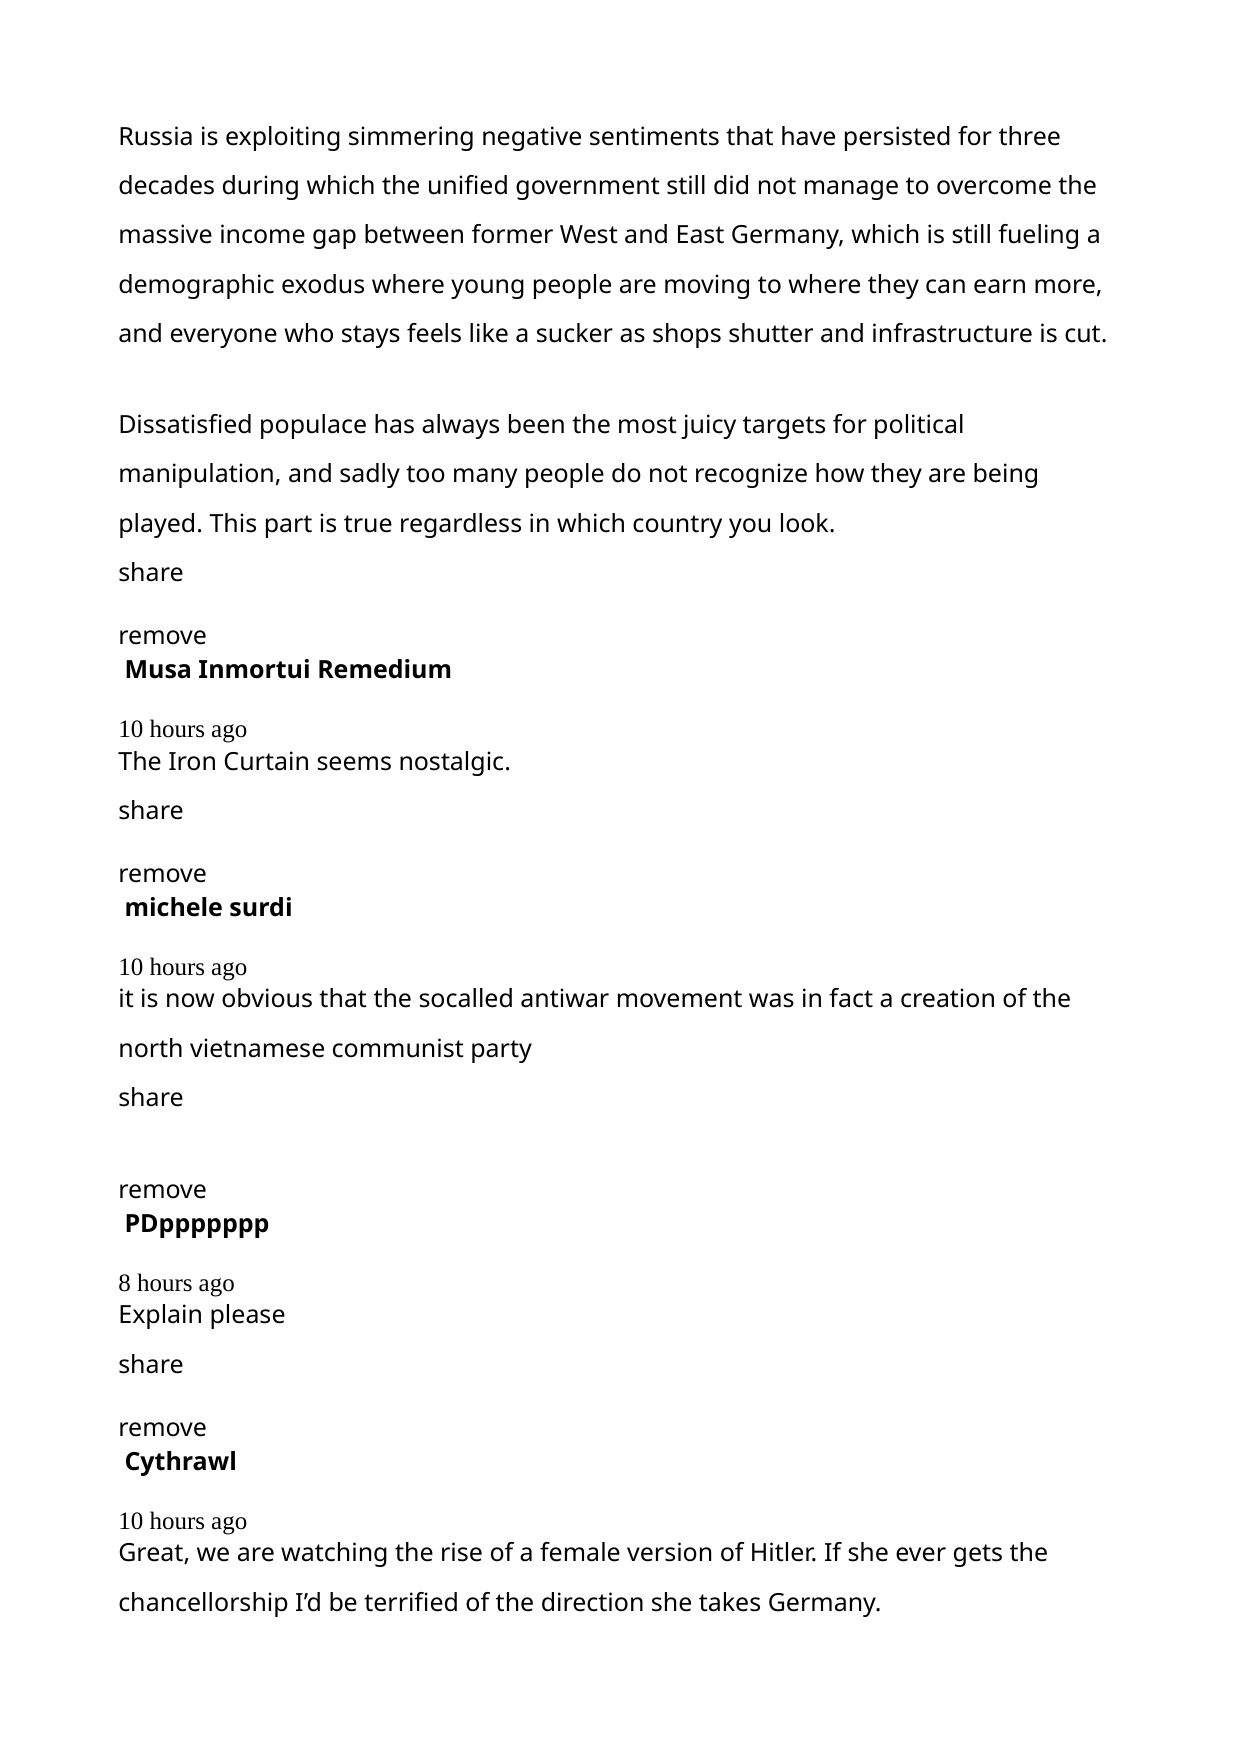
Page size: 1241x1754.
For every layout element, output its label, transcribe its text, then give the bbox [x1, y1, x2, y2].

text michele surdi [124, 889, 1122, 923]
text 8 hours ago [118, 1268, 1122, 1297]
text Explain please [118, 1297, 1122, 1331]
text Musa Inmortui Remedium [124, 652, 1122, 686]
text 10 hours ago [118, 714, 1122, 743]
text remove [118, 1409, 1122, 1443]
text PDppppppp [124, 1205, 1122, 1239]
text remove [118, 855, 1122, 889]
text The Iron Curtain seems nostalgic. [118, 743, 1122, 777]
text Cythrawl [124, 1443, 1122, 1477]
text share [118, 555, 1122, 589]
text share [118, 1080, 1122, 1114]
text Russia is exploiting simmering negative sentiments that have persisted for three decades during which the unified government still did not manage to overcome the massive income gap between former West and East Germany, which is still fueling a demographic exodus where young people are moving to where they can earn more, and everyone who stays feels like a sucker as shops shutter and infrastructure is cut. [118, 118, 1122, 350]
text remove [118, 618, 1122, 652]
text it is now obvious that the socalled antiwar movement was in fact a creation of the north vietnamese communist party [118, 981, 1122, 1064]
text remove [118, 1171, 1122, 1205]
text 10 hours ago [118, 1506, 1122, 1535]
text Dissatisfied populace has always been the most juicy targets for political manipulation, and sadly too many people do not recognize how they are being played. This part is true regardless in which country you look. [118, 407, 1122, 539]
text share [118, 1346, 1122, 1380]
text share [118, 793, 1122, 827]
text Great, we are watching the rise of a female version of Hitler. If she ever gets the chancellorship I’d be terrified of the direction she takes Germany. [118, 1535, 1122, 1618]
text 10 hours ago [118, 952, 1122, 981]
